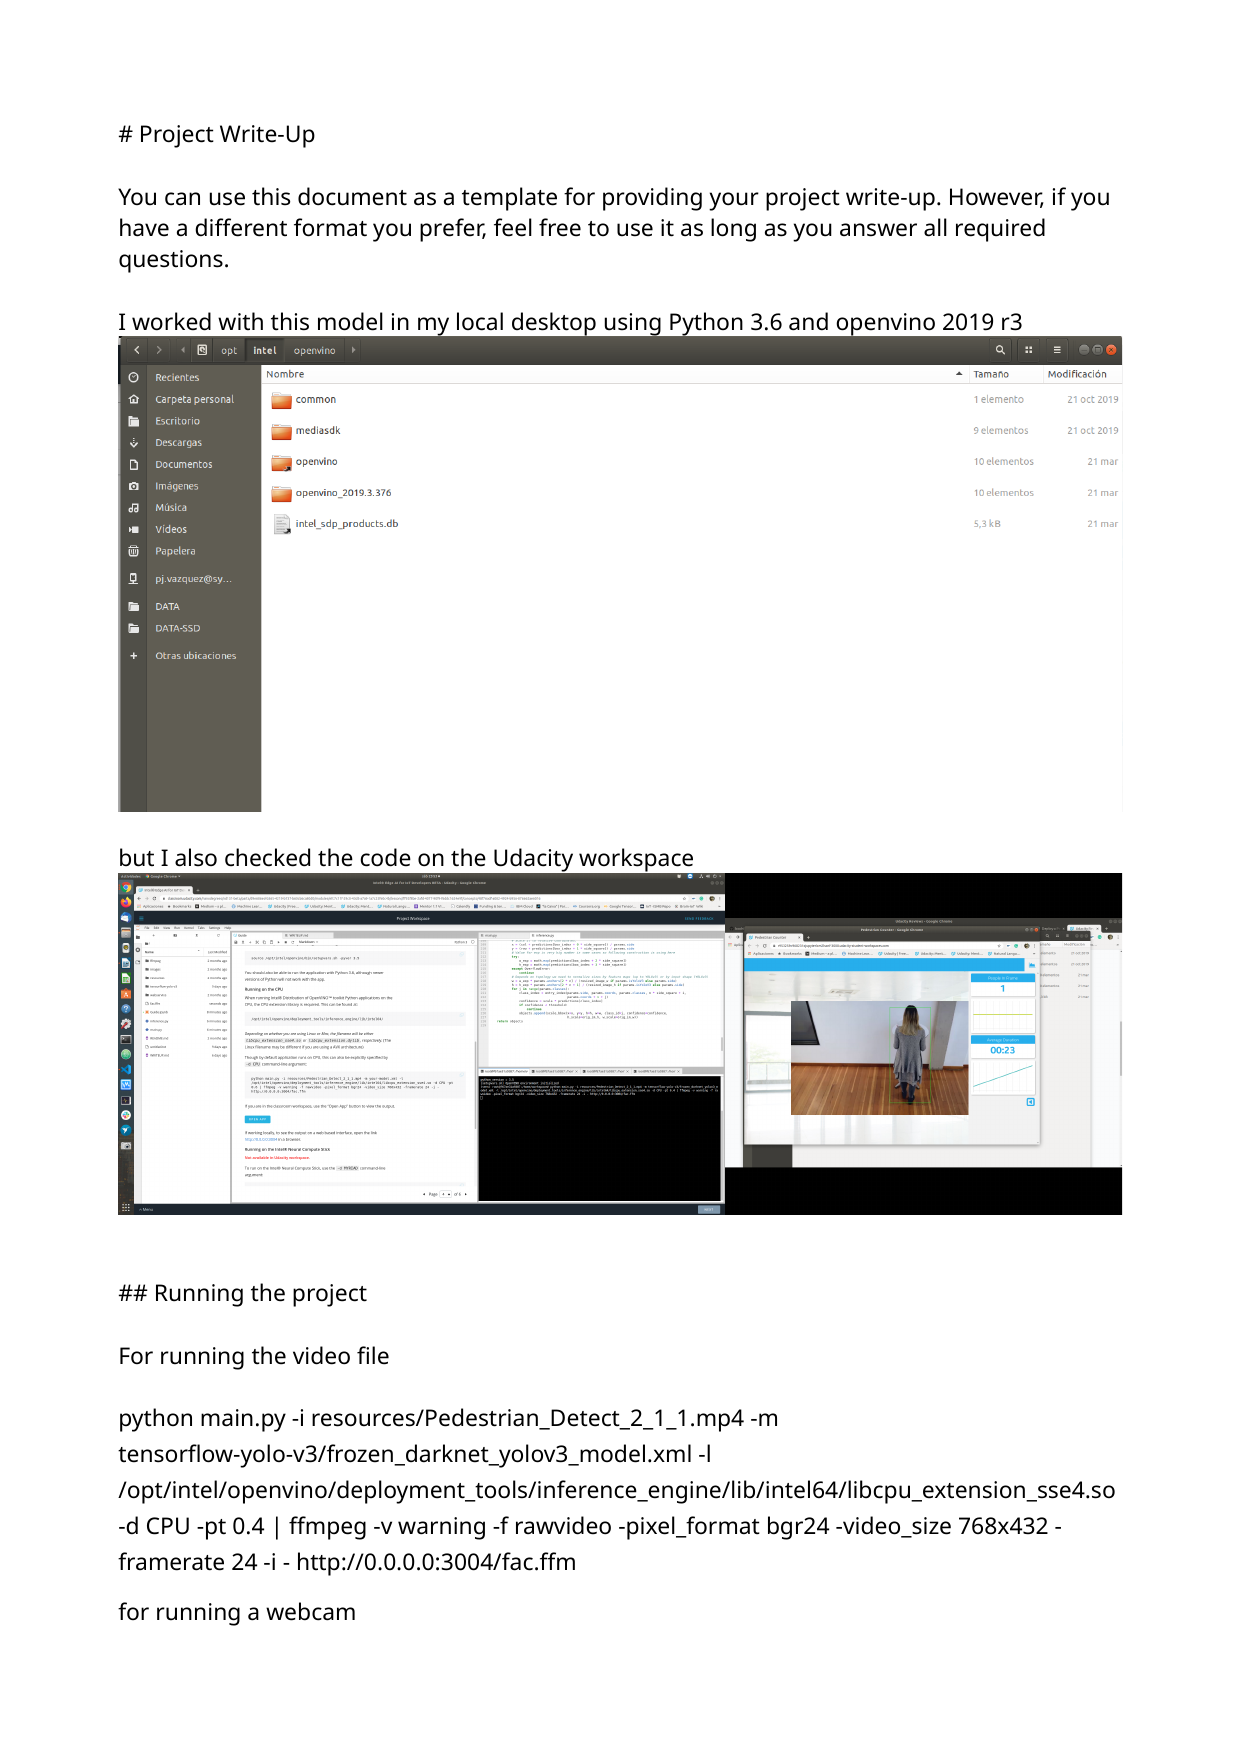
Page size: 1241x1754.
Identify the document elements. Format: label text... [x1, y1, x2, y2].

text python main.py -i resources/Pedestrian_Detect_2_1_1.mp4 -m tensorflow-yolo-v3/frozen_darknet_yolov3_model.xml -l /opt/intel/openvino/deployment_tools/inference_engine/lib/intel64/libcpu_extension_sse4.so -d CPU -pt 0.4 | ffmpeg -v warning -f rawvideo -pixel_format bgr24 -video_size 768x432 -framerate 24 -i - http://0.0.0.0:3004/fac.ffm [118, 1402, 1122, 1577]
text I worked with this model in my local desktop using Python 3.6 and openvino 2019 r3 [118, 306, 1122, 336]
picture [118, 873, 1123, 1215]
text For running the video file [118, 1339, 1122, 1371]
text questions. [118, 243, 1122, 274]
text for running a webcam [118, 1596, 1122, 1628]
picture [118, 336, 1123, 812]
text You can use this document as a template for providing your project write-up. However, if you [118, 181, 1122, 212]
text # Project Write-Up [118, 118, 1122, 149]
text ## Running the project [118, 1277, 1122, 1308]
text have a different format you prefer, feel free to use it as long as you answer all required [118, 212, 1122, 243]
text but I also checked the code on the Udacity workspace [118, 842, 1122, 873]
